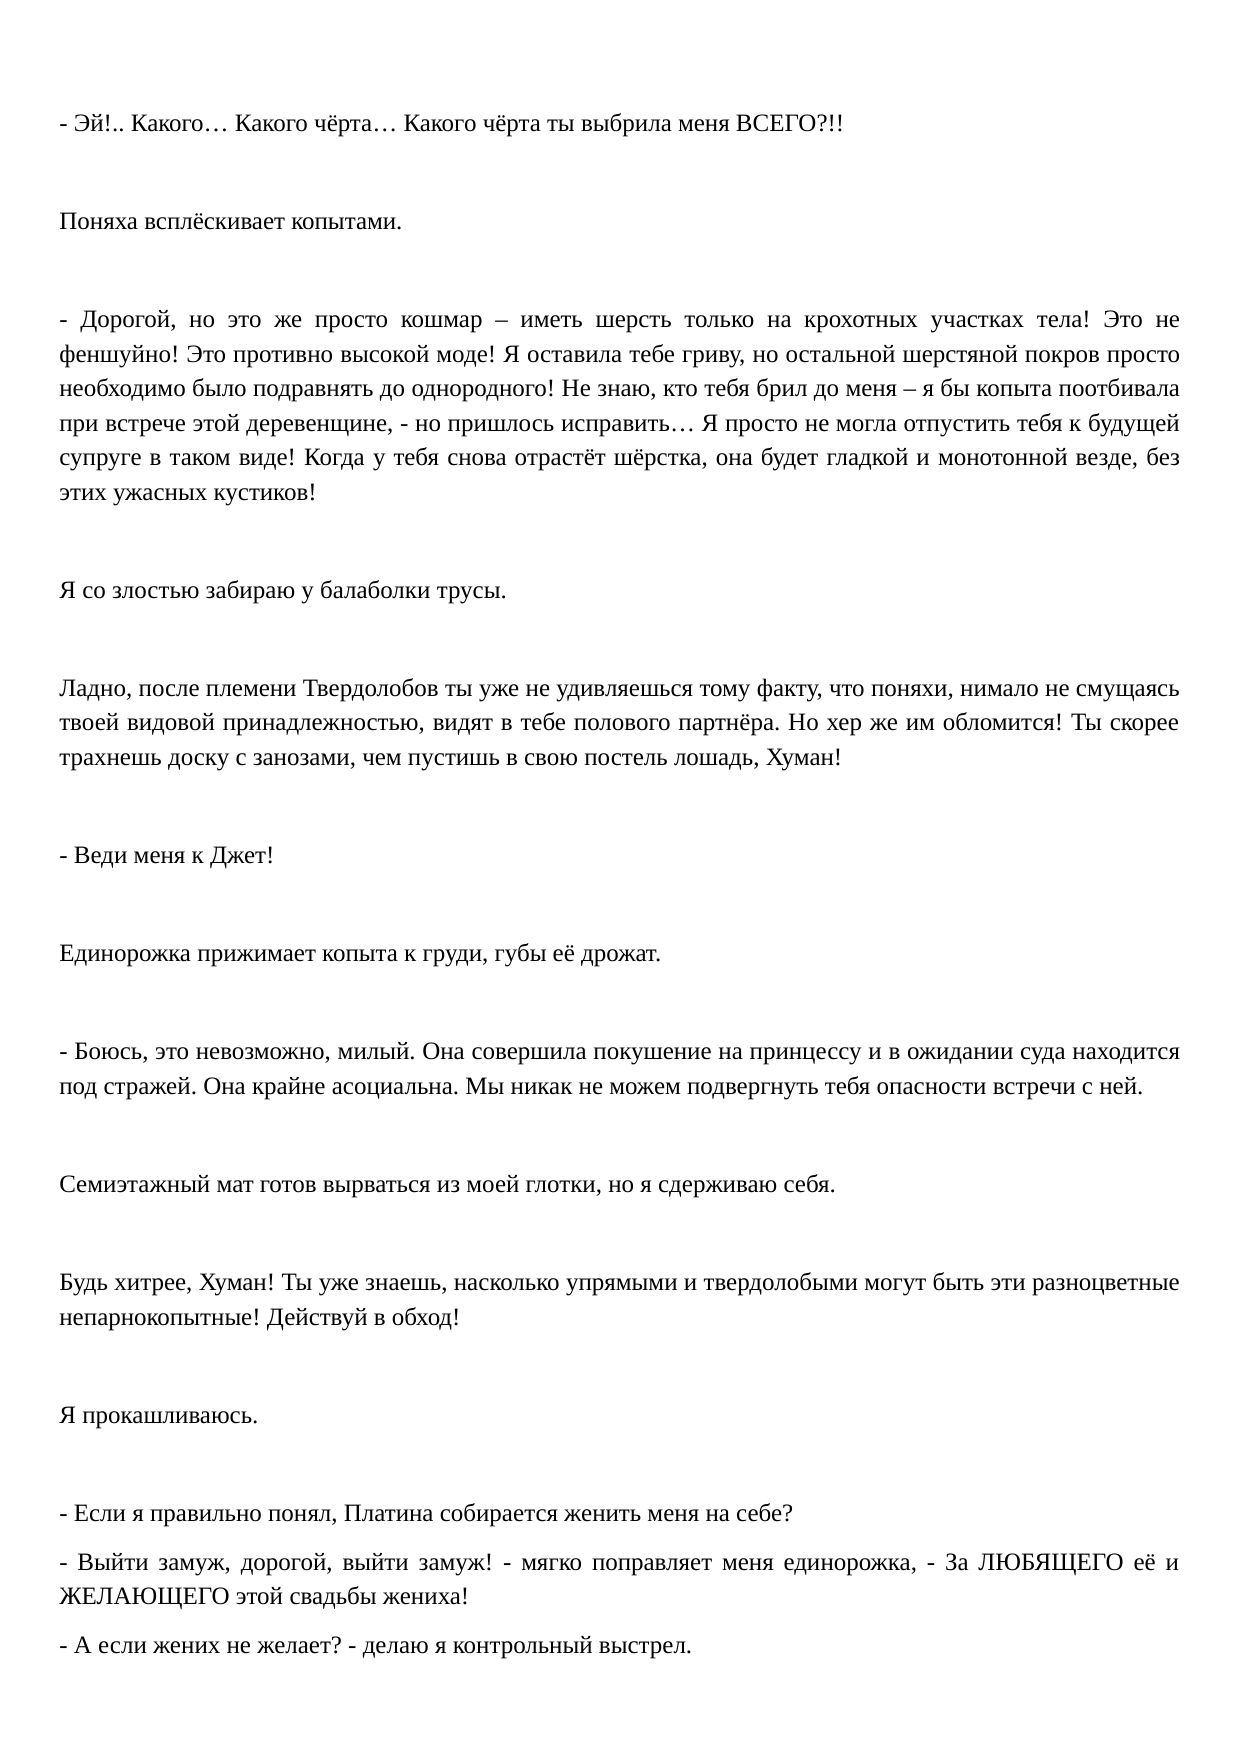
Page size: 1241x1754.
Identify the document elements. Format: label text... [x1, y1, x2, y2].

text - Боюсь, это невозможно, милый. Она совершила покушение на принцессу и в ожидании суда находится под стражей. Она крайне асоциальна. Мы никак не можем подвергнуть тебя опасности встречи с ней. [59, 1036, 1181, 1099]
text - Выйти замуж, дорогой, выйти замуж! - мягко поправляет меня единорожка, - За ЛЮБЯЩЕГО её и ЖЕЛАЮЩЕГО этой свадьбы жениха! [59, 1547, 1181, 1610]
text - Эй!.. Какого… Какого чёрта… Какого чёрта ты выбрила меня ВСЕГО?!! [59, 108, 1181, 137]
text Ладно, после племени Твердолобов ты уже не удивляешься тому факту, что поняхи, нимало не смущаясь твоей видовой принадлежностью, видят в тебе полового партнёра. Но хер же им обломится! Ты скорее трахнешь доску с занозами, чем пустишь в свою постель лошадь, Хуман! [59, 673, 1181, 771]
text Я со злостью забираю у балаболки трусы. [59, 575, 1181, 604]
text - Дорогой, но это же просто кошмар – иметь шерсть только на крохотных участках тела! Это не феншуйно! Это противно высокой моде! Я оставила тебе гриву, но остальной шерстяной покров просто необходимо было подравнять до однородного! Не знаю, кто тебя брил до меня – я бы копыта поотбивала при встрече этой деревенщине, - но пришлось исправить… Я просто не могла отпустить тебя к будущей супруге в таком виде! Когда у тебя снова отрастёт шёрстка, она будет гладкой и монотонной везде, без этих ужасных кустиков! [59, 304, 1181, 506]
text Семиэтажный мат готов вырваться из моей глотки, но я сдерживаю себя. [59, 1169, 1181, 1198]
text Я прокашливаюсь. [59, 1400, 1181, 1428]
text - Веди меня к Джет! [59, 840, 1181, 869]
text Будь хитрее, Хуман! Ты уже знаешь, насколько упрямыми и твердолобыми могут быть эти разноцветные непарнокопытные! Действуй в обход! [59, 1267, 1181, 1330]
text - Если я правильно понял, Платина собирается женить меня на себе? [59, 1498, 1181, 1527]
text Поняха всплёскивает копытами. [59, 206, 1181, 235]
text - А если жених не желает? - делаю я контрольный выстрел. [59, 1630, 1181, 1659]
text Единорожка прижимает копыта к груди, губы её дрожат. [59, 938, 1181, 967]
